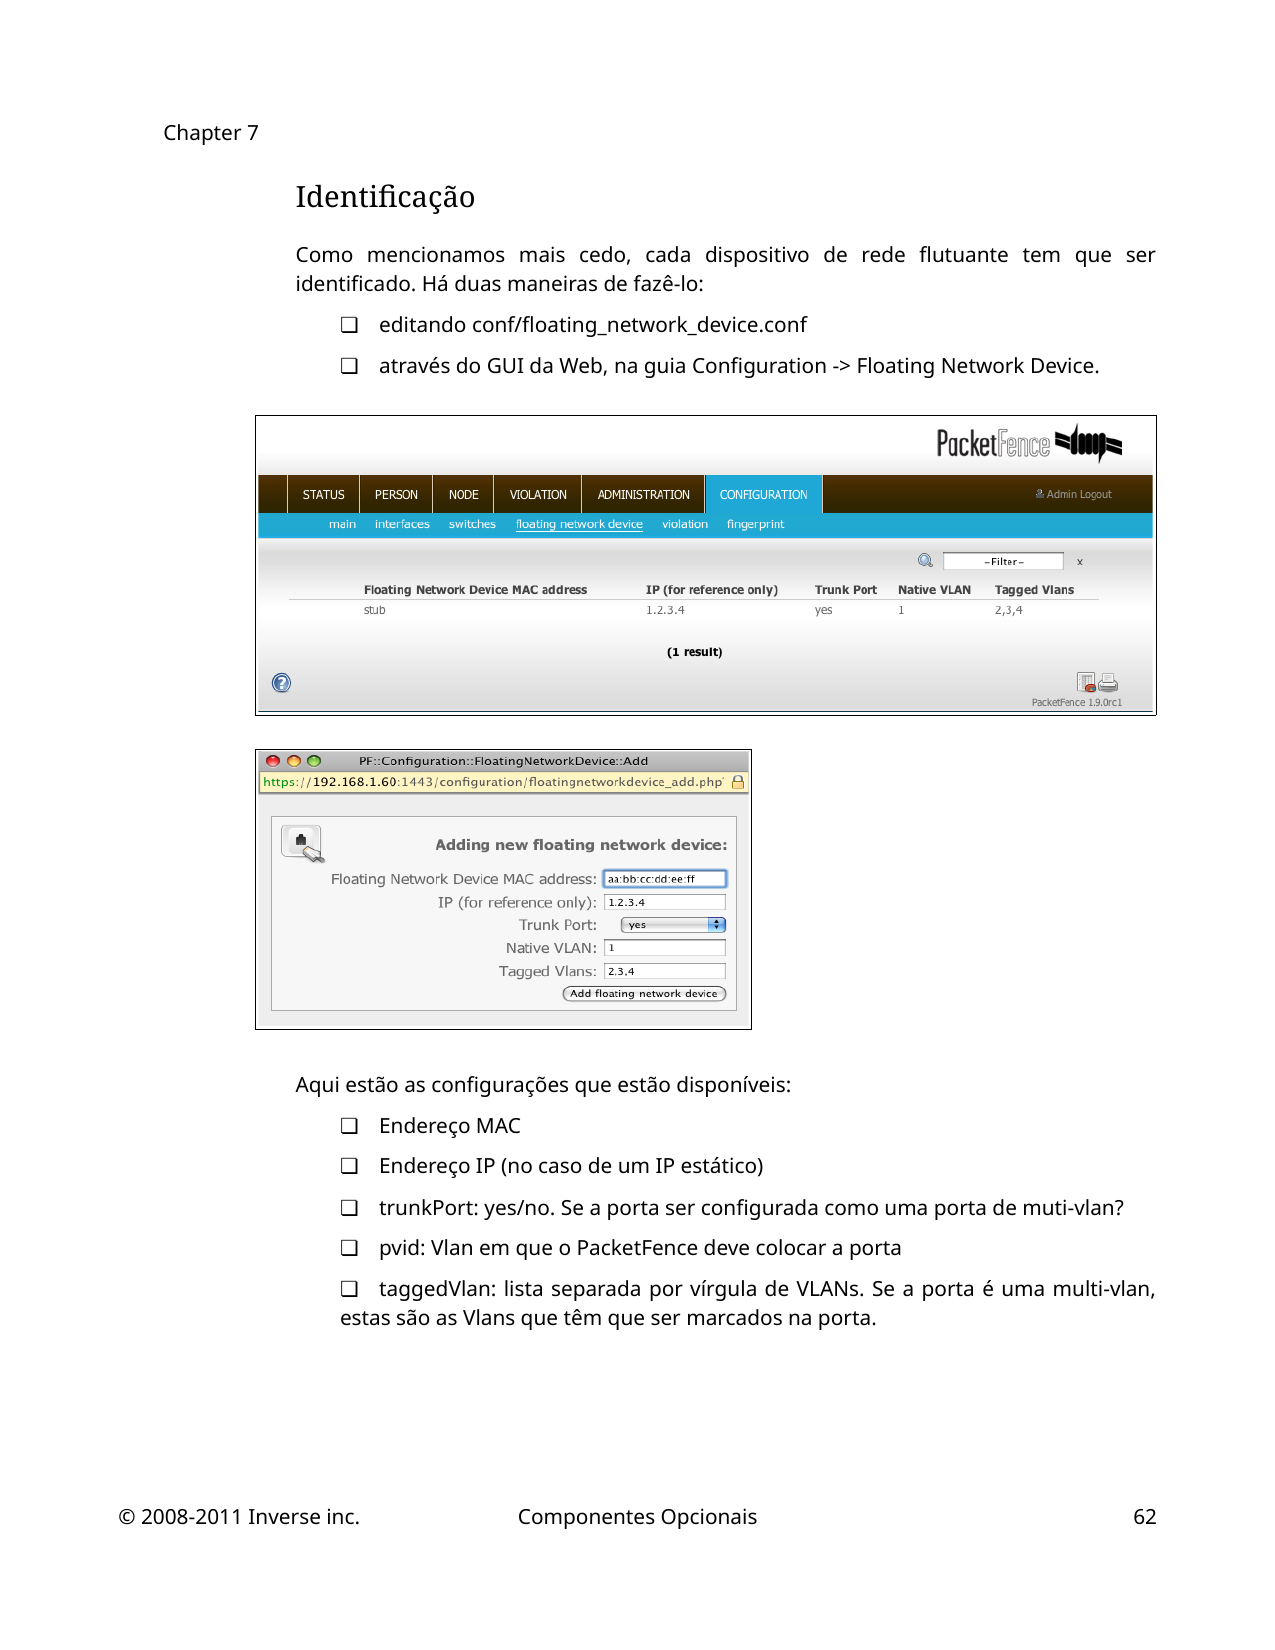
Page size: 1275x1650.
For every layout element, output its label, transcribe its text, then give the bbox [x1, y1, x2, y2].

picture [258, 418, 1153, 712]
subtitle Identificação [295, 176, 1157, 216]
list ❏ taggedVlan: lista separada por vírgula de VLANs. Se a porta é uma multi-vlan, estas são as Vlans que têm que ser marcados na porta. [340, 1274, 1157, 1331]
text Aqui estão as configurações que estão disponíveis: [295, 1070, 1157, 1098]
text Como mencionamos mais cedo, cada dispositivo de rede flutuante tem que ser identificado. Há duas maneiras de fazê-lo: [295, 241, 1157, 297]
picture [258, 751, 749, 1026]
list ❏ pvid: Vlan em que o PacketFence deve colocar a porta [340, 1233, 1157, 1262]
list ❏ editando conf/floating_network_device.conf [340, 310, 1157, 338]
list ❏ através do GUI da Web, na guia Configuration -> Floating Network Device. [340, 351, 1157, 379]
list ❏ Endereço IP (no caso de um IP estático) [340, 1152, 1157, 1180]
list ❏ trunkPort: yes/no. Se a porta ser configurada como uma porta de muti-vlan? [340, 1193, 1157, 1221]
list ❏ Endereço MAC [340, 1111, 1157, 1139]
